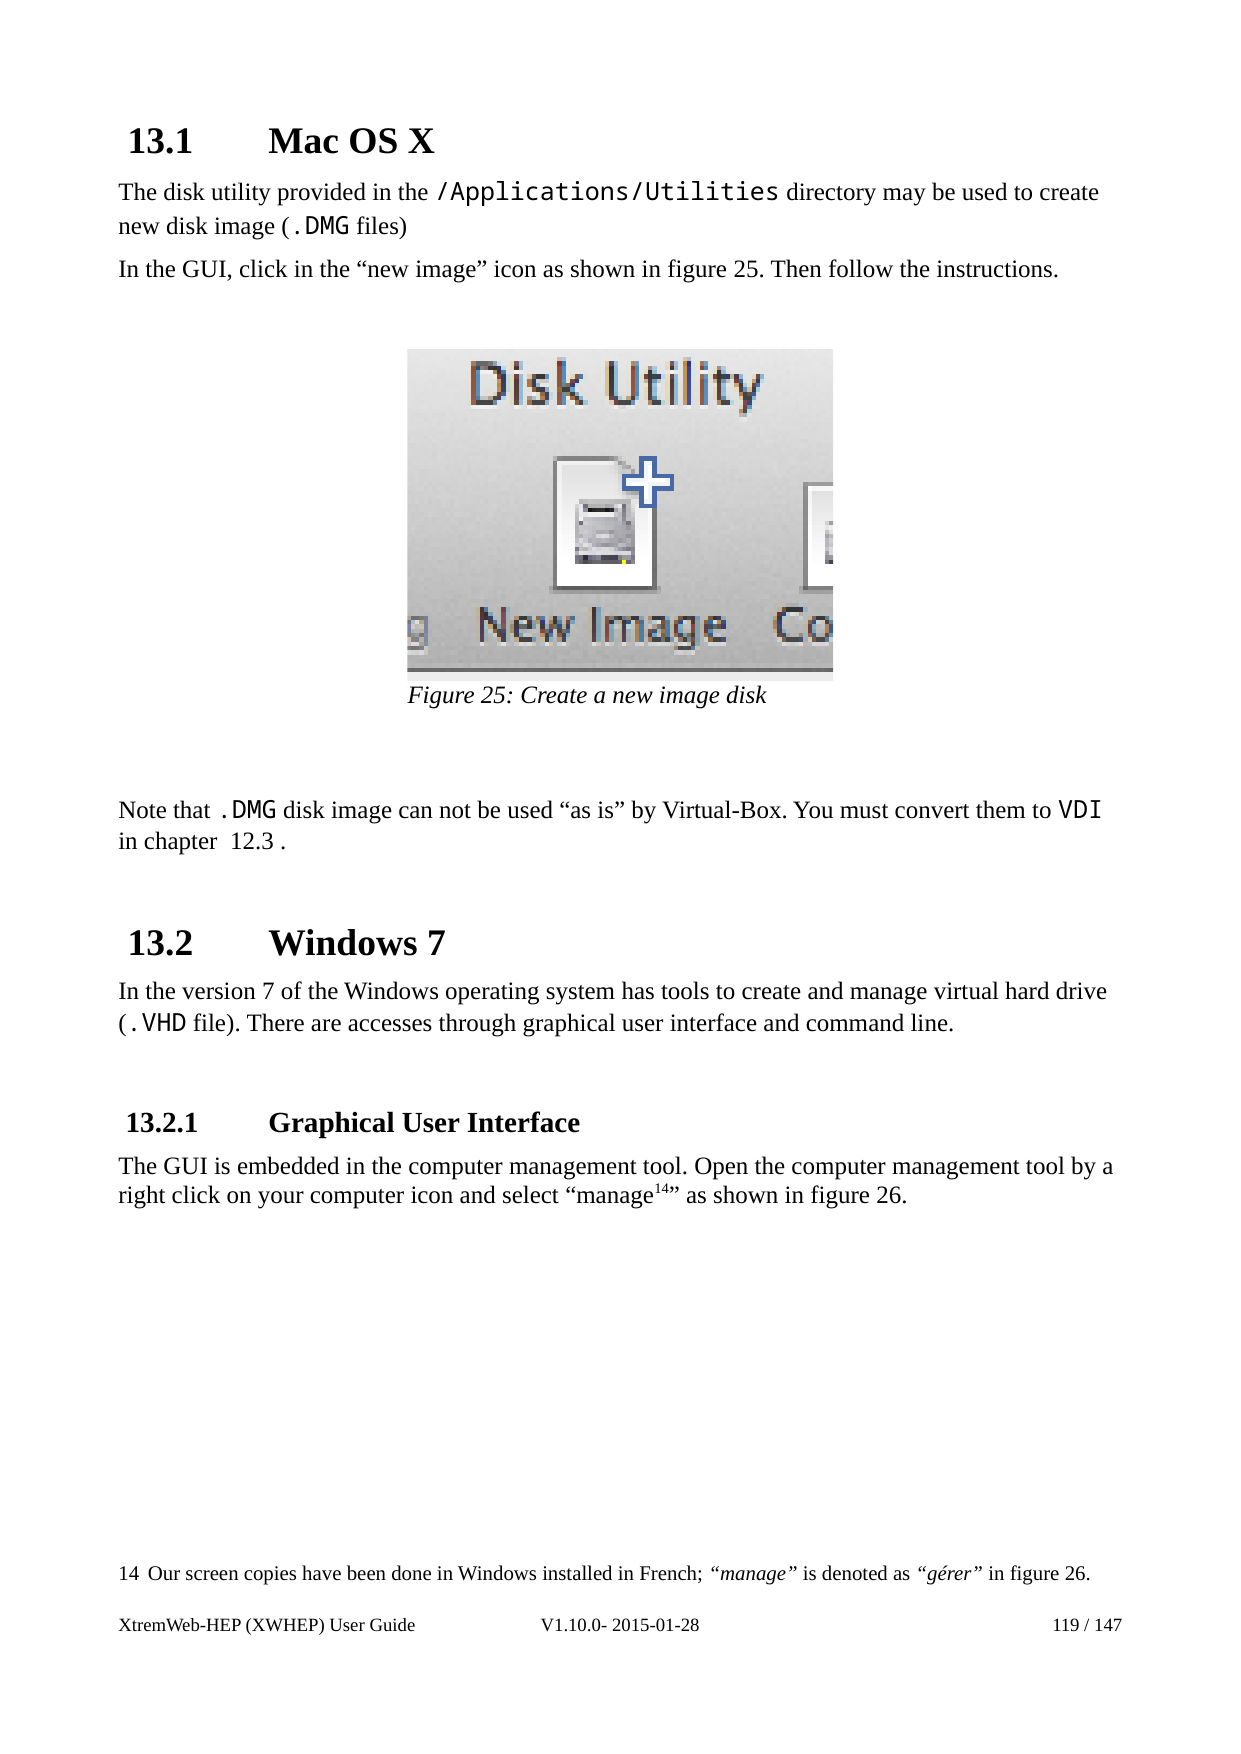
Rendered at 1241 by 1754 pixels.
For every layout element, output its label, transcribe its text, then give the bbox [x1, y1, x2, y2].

subtitle Mac OS X [118, 118, 1122, 161]
text Figure 25: Create a new image disk [407, 681, 833, 709]
text In the GUI, click in the “new image” icon as shown in figure 25. Then follow the instructions. [118, 254, 1122, 283]
text Our screen copies have been done in Windows installed in French; “manage” is denoted as “gérer” in figure 26. [118, 1561, 1122, 1585]
text The disk utility provided in the /Applications/Utilities directory may be used to create new disk image (.DMG files) [118, 174, 1122, 242]
text In the version 7 of the Windows operating system has tools to create and manage virtual hard drive (.VHD file). There are accesses through graphical user interface and command line. [118, 976, 1122, 1039]
subtitle Graphical User Interface [118, 1105, 1122, 1139]
picture [407, 349, 834, 681]
text Note that .DMG disk image can not be used “as is” by Virtual-Box. You must convert them to VDI in chapter 12.3. [118, 792, 1122, 854]
text The GUI is embedded in the computer management tool. Open the computer management tool by a right click on your computer icon and select “manage” as shown in figure 26. [118, 1151, 1122, 1209]
subtitle Windows 7 [118, 921, 1122, 964]
